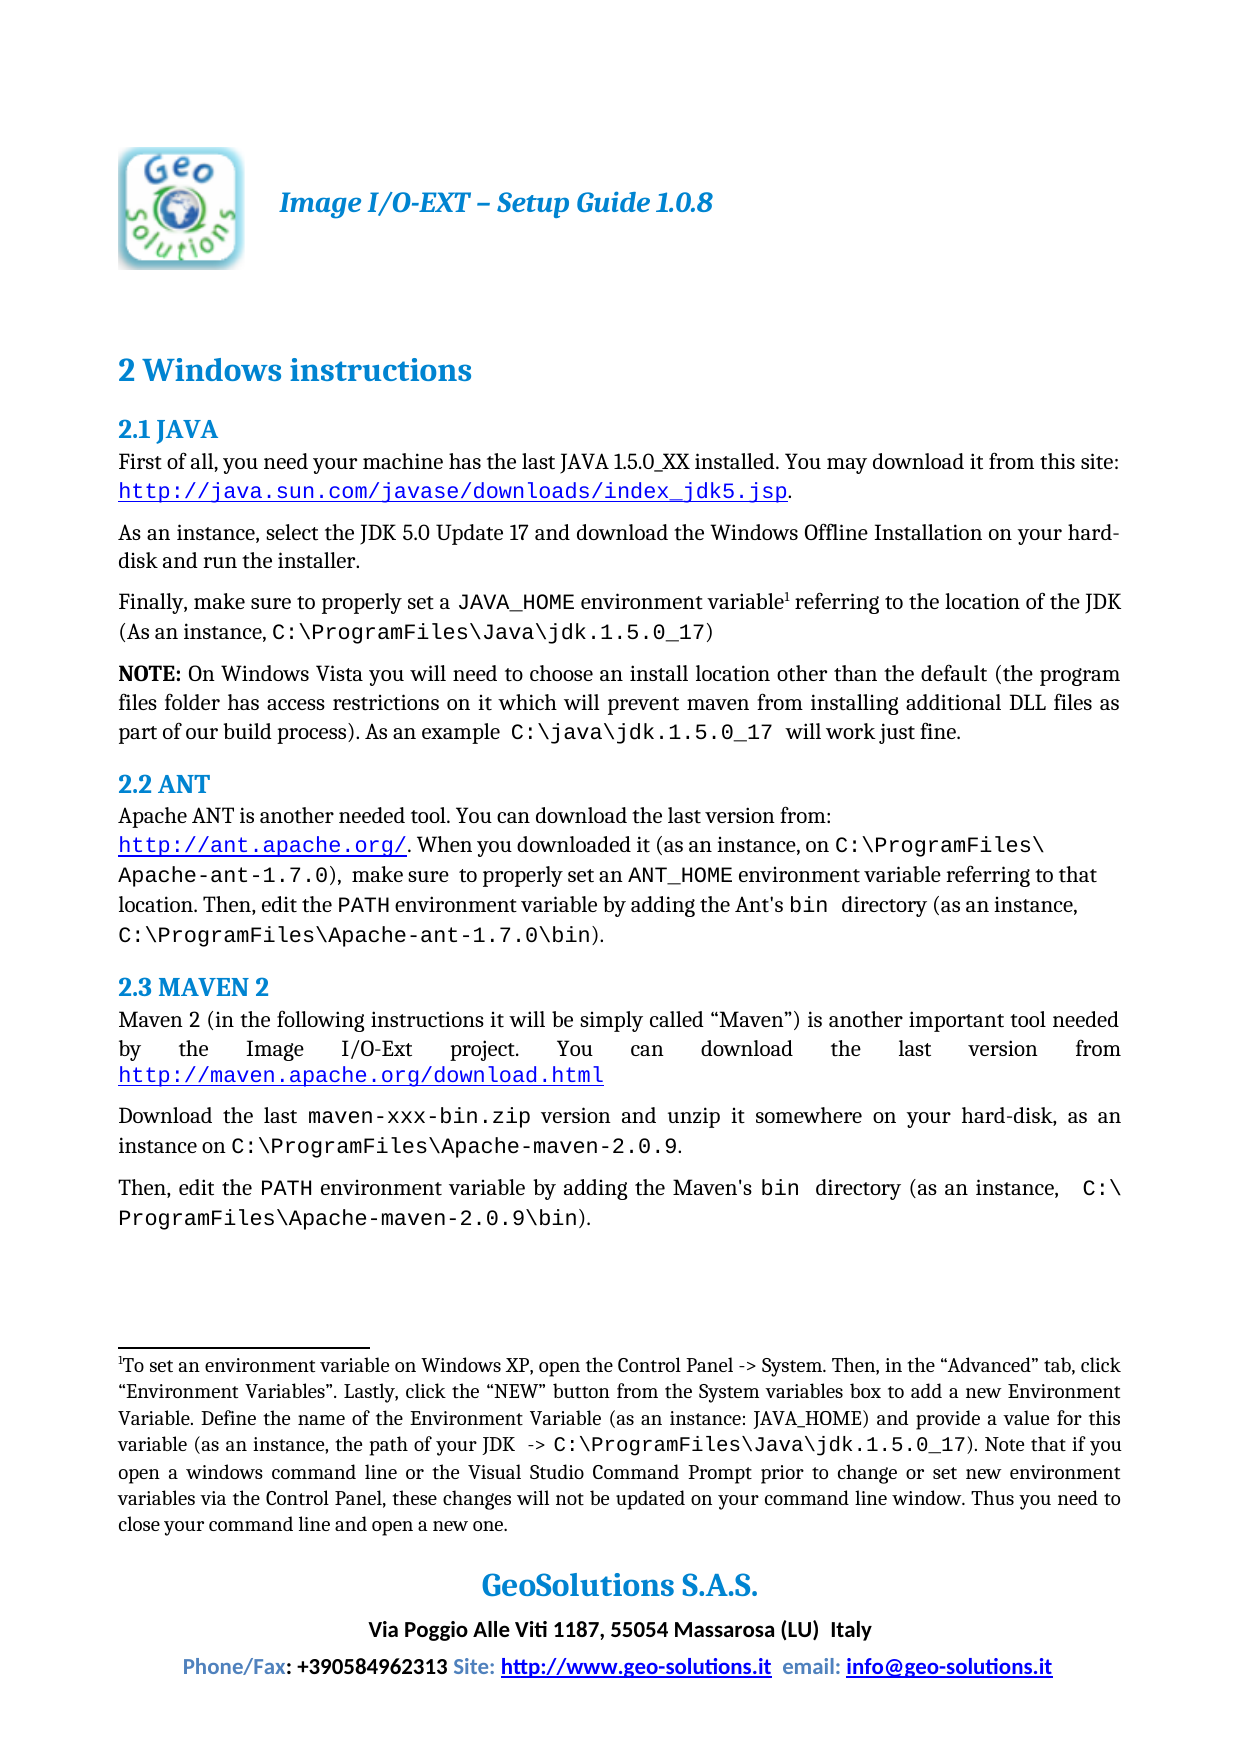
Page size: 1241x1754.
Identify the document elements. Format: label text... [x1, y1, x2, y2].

subtitle MAVEN 2 [118, 972, 1122, 1003]
subtitle Windows instructions [118, 352, 1122, 390]
text As an instance, select the JDK 5.0 Update 17 and download the Windows Offline Installation on your hard-disk and run the installer. [118, 519, 1122, 575]
text Then, edit the PATH environment variable by adding the Maven's bin directory (as an instance, C:\ProgramFiles\Apache-maven-2.0.9\bin). [118, 1175, 1122, 1232]
text First of all, you need your machine has the last JAVA 1.5.0_XX installed. You may download it from this site: http://java.sun.com/javase/downloads/index_jdk5.jsp. [118, 449, 1122, 505]
text To set an environment variable on Windows XP, open the Control Panel -> System. Then, in the “Advanced” tab, click “Environment Variables”. Lastly, click the “NEW” button from the System variables box to add a new Environment Variable. Define the name of the Environment Variable (as an instance: JAVA_HOME) and provide a value for this variable (as an instance, the path of your JDK -> C:\ProgramFiles\Java\jdk.1.5.0_17). Note that if you open a windows command line or the Visual Studio Command Prompt prior to change or set new environment variables via the Control Panel, these changes will not be updated on your command line window. Thus you need to close your command line and open a new one. [118, 1354, 1122, 1537]
text Download the last maven-xxx-bin.zip version and unzip it somewhere on your hard-disk, as an instance on C:\ProgramFiles\Apache-maven-2.0.9. [118, 1103, 1122, 1160]
subtitle JAVA [118, 414, 1122, 446]
text NOTE: On Windows Vista you will need to choose an install location other than the default (the program files folder has access restrictions on it which will prevent maven from installing additional DLL files as part of our build process). As an example C:\java\jdk.1.5.0_17 will work just fine. [118, 661, 1122, 746]
text Apache ANT is another needed tool. You can download the last version from: http://ant.apache.org/. When you downloaded it (as an instance, on C:\ProgramFiles\Apache-ant-1.7.0), make sure to properly set an ANT_HOME environment variable referring to that location. Then, edit the PATH environment variable by adding the Ant's bin directory (as an instance, C:\ProgramFiles\Apache-ant-1.7.0\bin). [118, 803, 1122, 949]
picture [118, 147, 245, 270]
subtitle ANT [118, 769, 1122, 800]
text Finally, make sure to properly set a JAVA_HOME environment variable referring to the location of the JDK (As an instance, C:\ProgramFiles\Java\jdk.1.5.0_17) [118, 589, 1122, 646]
text Maven 2 (in the following instructions it will be simply called “Maven”) is another important tool needed by the Image I/O-Ext project. You can download the last version from http://maven.apache.org/download.html [118, 1007, 1122, 1089]
